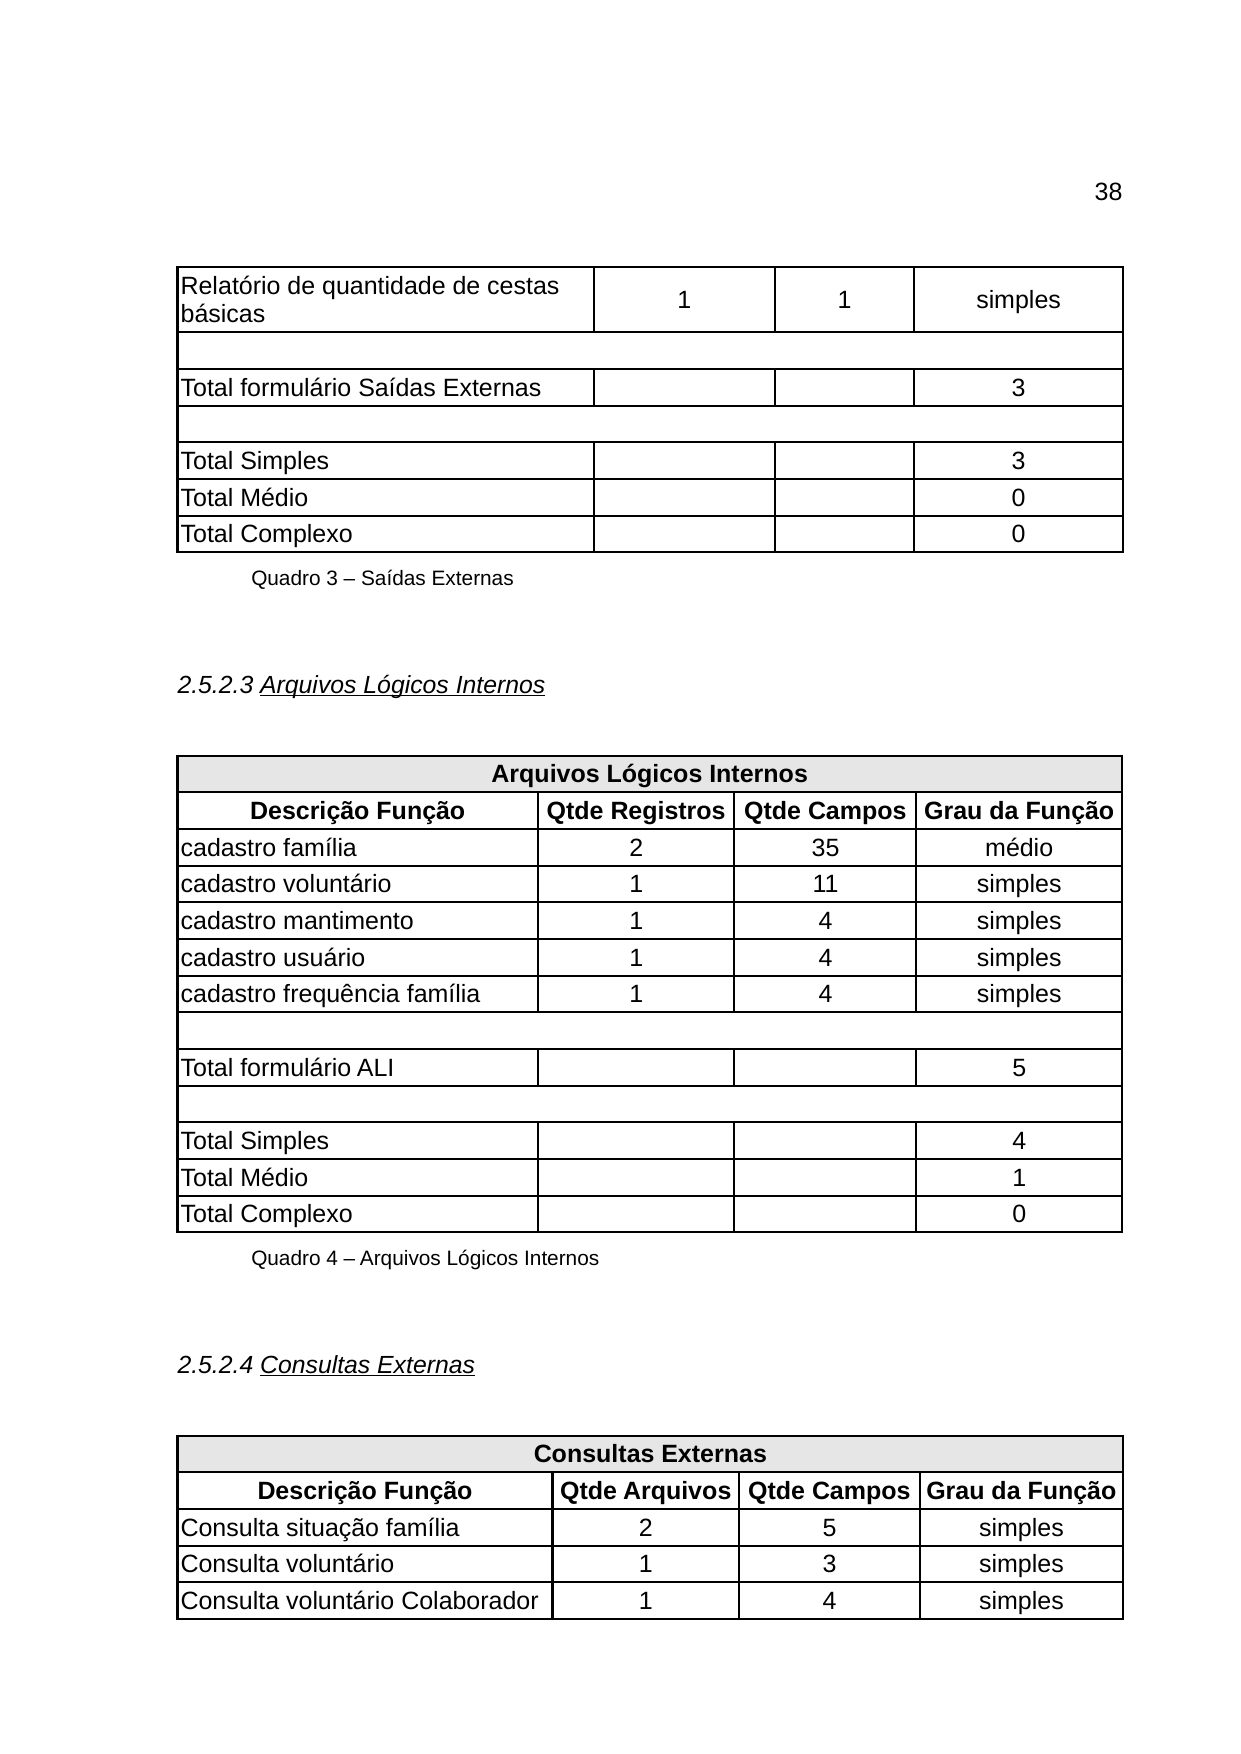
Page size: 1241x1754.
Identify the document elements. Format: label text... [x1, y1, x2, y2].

table_cell Relatório de quantidade de cestas básicas [179, 268, 593, 331]
table_cell 2 [539, 830, 733, 864]
table_cell simples [917, 867, 1121, 901]
table_cell Consulta situação família [179, 1510, 551, 1544]
table_cell 1 [917, 1160, 1121, 1194]
table_cell Qtde Arquivos [554, 1473, 738, 1508]
table_cell 5 [740, 1510, 919, 1544]
table_cell 1 [776, 268, 913, 331]
table_cell [179, 1087, 1121, 1121]
table_cell Total formulário ALI [179, 1050, 537, 1084]
table_cell Consulta voluntário Colaborador [179, 1583, 551, 1618]
subtitle 2.5.2.3 Arquivos Lógicos Internos [177, 670, 1122, 699]
table_cell Qtde Campos [735, 793, 915, 828]
table_cell 1 [554, 1547, 738, 1581]
table_cell 4 [740, 1583, 919, 1618]
table_cell Descrição Função [179, 793, 537, 828]
table_cell 1 [554, 1583, 738, 1618]
table_cell 1 [539, 977, 733, 1011]
table_header Consultas Externas [179, 1437, 1122, 1471]
table_cell 3 [740, 1547, 919, 1581]
table_cell Grau da Função [917, 793, 1121, 828]
table_cell simples [921, 1510, 1122, 1544]
table_cell [539, 1160, 733, 1194]
table_cell [595, 517, 774, 551]
table_cell Descrição Função [179, 1473, 551, 1508]
table_cell médio [917, 830, 1121, 864]
table_cell [776, 517, 913, 551]
table_cell 4 [917, 1123, 1121, 1158]
table_cell 5 [917, 1050, 1121, 1084]
table_cell 3 [915, 443, 1122, 478]
table_cell simples [915, 268, 1122, 331]
table_cell [735, 1160, 915, 1194]
table_cell Total Simples [179, 1123, 537, 1158]
table_cell 11 [735, 867, 915, 901]
table_cell Total Simples [179, 443, 593, 478]
table_cell Qtde Campos [740, 1473, 919, 1508]
table_cell [735, 1123, 915, 1158]
table_cell simples [917, 903, 1121, 938]
table_cell [735, 1050, 915, 1084]
table_cell cadastro família [179, 830, 537, 864]
table_cell simples [917, 977, 1121, 1011]
table_cell 1 [539, 867, 733, 901]
table_cell [776, 443, 913, 478]
table_cell [539, 1123, 733, 1158]
table_cell 4 [735, 940, 915, 974]
text Quadro 4 – Arquivos Lógicos Internos [177, 1246, 1122, 1270]
table_cell cadastro frequência família [179, 977, 537, 1011]
table_cell simples [921, 1547, 1122, 1581]
table_cell cadastro voluntário [179, 867, 537, 901]
table_cell [179, 333, 1122, 368]
table_cell [595, 480, 774, 514]
table_cell [595, 370, 774, 404]
table_cell [776, 370, 913, 404]
subtitle 2.5.2.4 Consultas Externas [177, 1350, 1122, 1379]
table_cell cadastro mantimento [179, 903, 537, 938]
table_cell Grau da Função [921, 1473, 1122, 1508]
table_header Arquivos Lógicos Internos [179, 757, 1121, 791]
table_cell Consulta voluntário [179, 1547, 551, 1581]
table_cell 1 [539, 940, 733, 974]
table_cell Total Complexo [179, 1197, 537, 1231]
table_cell [595, 443, 774, 478]
table_cell Total formulário Saídas Externas [179, 370, 593, 404]
table_cell [179, 407, 1122, 441]
table_cell Total Complexo [179, 517, 593, 551]
table_cell [776, 480, 913, 514]
table_cell [539, 1197, 733, 1231]
table_cell 4 [735, 903, 915, 938]
table_cell 0 [917, 1197, 1121, 1231]
table_cell 0 [915, 480, 1122, 514]
table_cell [539, 1050, 733, 1084]
table_cell cadastro usuário [179, 940, 537, 974]
table_cell simples [921, 1583, 1122, 1618]
table_cell [179, 1013, 1121, 1048]
table_cell 1 [539, 903, 733, 938]
table_cell 35 [735, 830, 915, 864]
table_cell 3 [915, 370, 1122, 404]
table_cell Total Médio [179, 1160, 537, 1194]
table_cell 4 [735, 977, 915, 1011]
table_cell Qtde Registros [539, 793, 733, 828]
table_cell simples [917, 940, 1121, 974]
text Quadro 3 – Saídas Externas [177, 566, 1122, 590]
table_cell 0 [915, 517, 1122, 551]
table_cell 2 [554, 1510, 738, 1544]
table_cell [735, 1197, 915, 1231]
table_cell 1 [595, 268, 774, 331]
table_cell Total Médio [179, 480, 593, 514]
